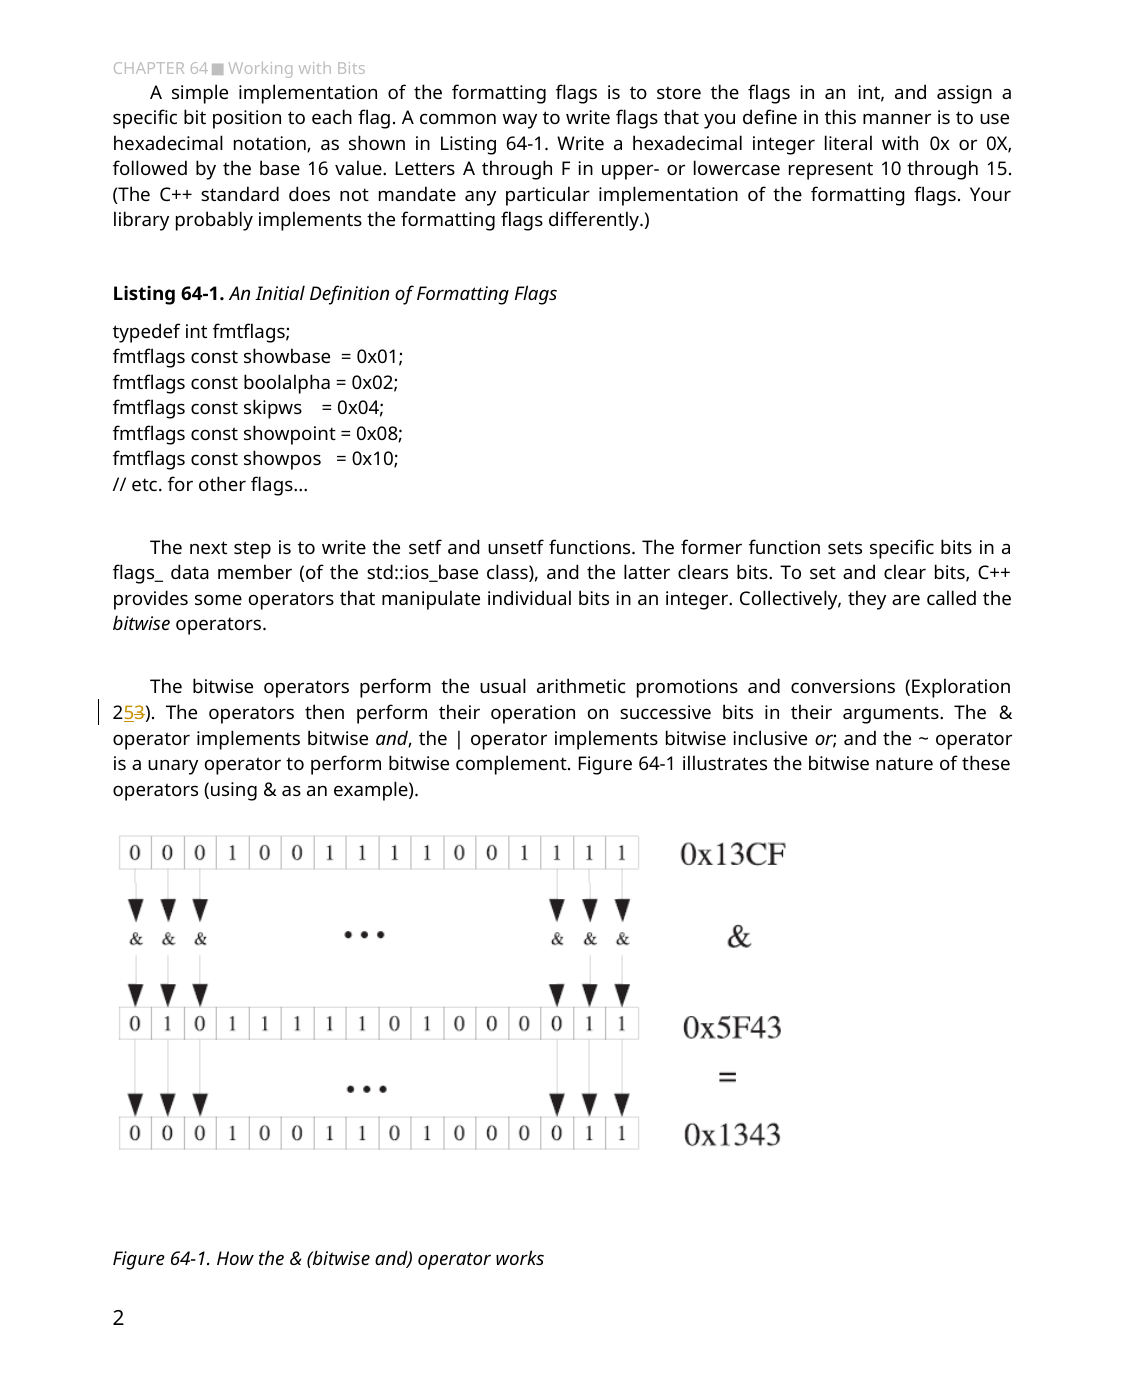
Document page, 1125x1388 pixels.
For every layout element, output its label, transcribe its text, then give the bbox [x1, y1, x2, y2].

text Figure 64-1. How the & (bitwise and) operator works [112, 1245, 1012, 1271]
text The bitwise operators perform the usual arithmetic promotions and conversions (Exploration 25). The operators then perform their operation on successive bits in their arguments. The & operator implements bitwise and, the | operator implements bitwise inclusive or; and the ~ operator is a unary operator to perform bitwise complement. Figure 64-1 illustrates the bitwise nature of these operators (using & as an example). [112, 674, 1012, 801]
text typedef int fmtflags; [112, 318, 1012, 343]
text A simple implementation of the formatting flags is to store the flags in an int, and assign a specific bit position to each flag. A common way to write flags that you define in this manner is to use hexadecimal notation, as shown in Listing 64-1. Write a hexadecimal integer literal with 0x or 0X, followed by the base 16 value. Letters A through F in upper- or lowercase represent 10 through 15. (The C++ standard does not mandate any particular implementation of the formatting flags. Your library probably implements the formatting flags differently.) [112, 79, 1012, 232]
text // etc. for other flags... [112, 471, 1012, 497]
text fmtflags const showpoint = 0x08; [112, 420, 1012, 446]
text fmtflags const showpos = 0x10; [112, 446, 1012, 471]
text fmtflags const showbase = 0x01; [112, 343, 1012, 369]
text Listing 64-1. An Initial Definition of Formatting Flags [112, 280, 1012, 306]
text fmtflags const boolalpha = 0x02; [112, 369, 1012, 394]
text fmtflags const skipws = 0x04; [112, 394, 1012, 420]
text The next step is to write the setf and unsetf functions. The former function sets specific bits in a flags_ data member (of the std::ios_base class), and the latter clears bits. To set and clear bits, C++ provides some operators that manipulate individual bits in an integer. Collectively, they are called the bitwise operators. [112, 534, 1012, 636]
